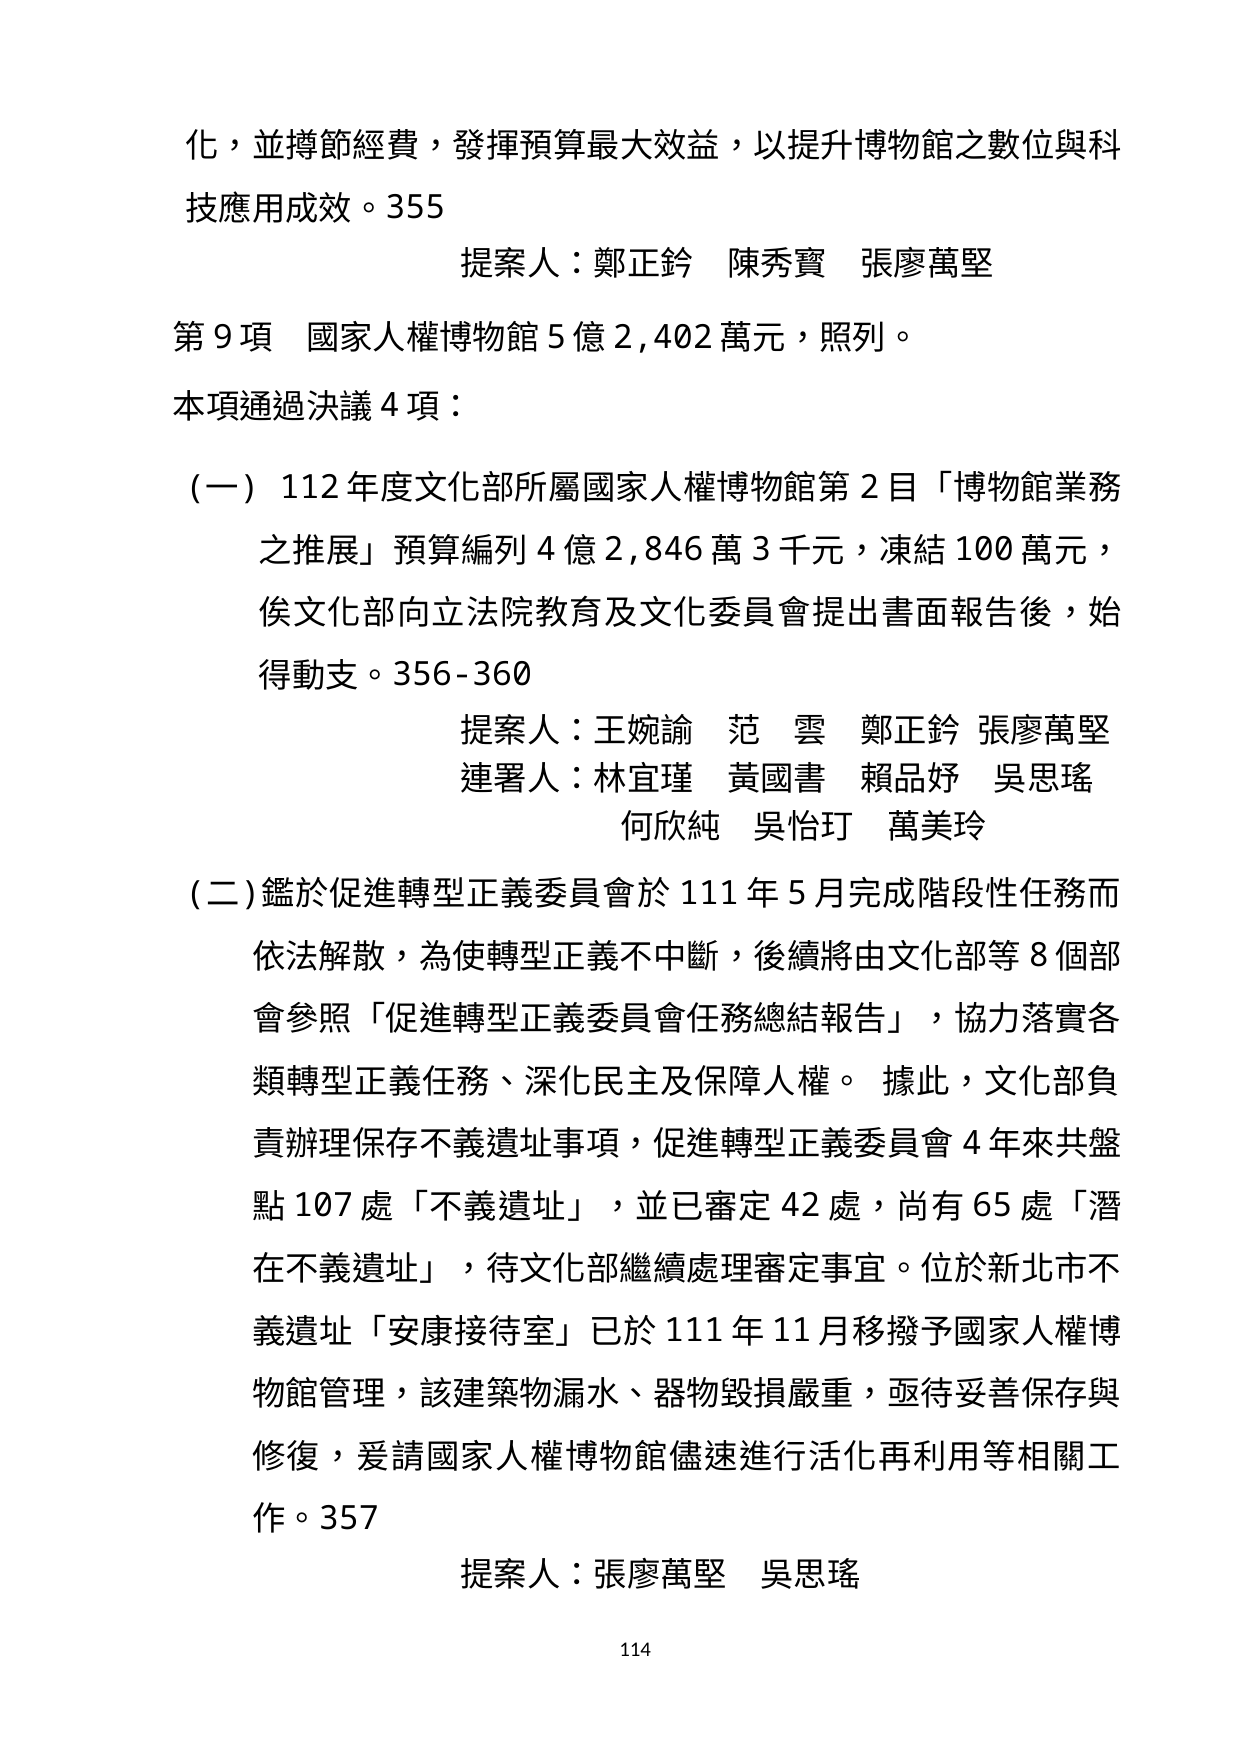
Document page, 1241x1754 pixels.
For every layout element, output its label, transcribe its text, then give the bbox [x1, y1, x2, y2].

text 提案人：王婉諭 范 雲 鄭正鈐 張廖萬堅 [460, 704, 1122, 752]
text 第9項 國家人權博物館5億2,402萬元，照列。 [173, 304, 1122, 366]
text 何欣純 吳怡玎 萬美玲 [460, 800, 1122, 848]
text 提案人：張廖萬堅 吳思瑤 [460, 1548, 1122, 1596]
text 連署人：林宜瑾 黃國書 賴品妤 吳思瑤 [460, 752, 1122, 800]
text 本項通過決議4項： [173, 373, 1122, 435]
text 化，並撙節經費，發揮預算最大效益，以提升博物館之數位與科技應用成效。355 [185, 112, 1122, 237]
text 提案人：鄭正鈐 陳秀寳 張廖萬堅 [460, 237, 1122, 285]
text (一) 112年度文化部所屬國家人權博物館第2目「博物館業務之推展」預算編列4億2,846萬3千元，凍結100萬元，俟文化部向立法院教育及文化委員會提出書面報告後，始得動支。356-360 [185, 454, 1122, 704]
text (二)鑑於促進轉型正義委員會於111年5月完成階段性任務而依法解散，為使轉型正義不中斷，後續將由文化部等8個部會參照「促進轉型正義委員會任務總結報告」，協力落實各類轉型正義任務、深化民主及保障人權。 據此，文化部負責辦理保存不義遺址事項，促進轉型正義委員會4年來共盤點107處「不義遺址」，並已審定42處，尚有65處「潛在不義遺址」，待文化部繼續處理審定事宜。位於新北市不義遺址「安康接待室」已於111年11月移撥予國家人權博物館管理，該建築物漏水、器物毀損嚴重，亟待妥善保存與修復，爰請國家人權博物館儘速進行活化再利用等相關工作。357 [185, 860, 1122, 1548]
